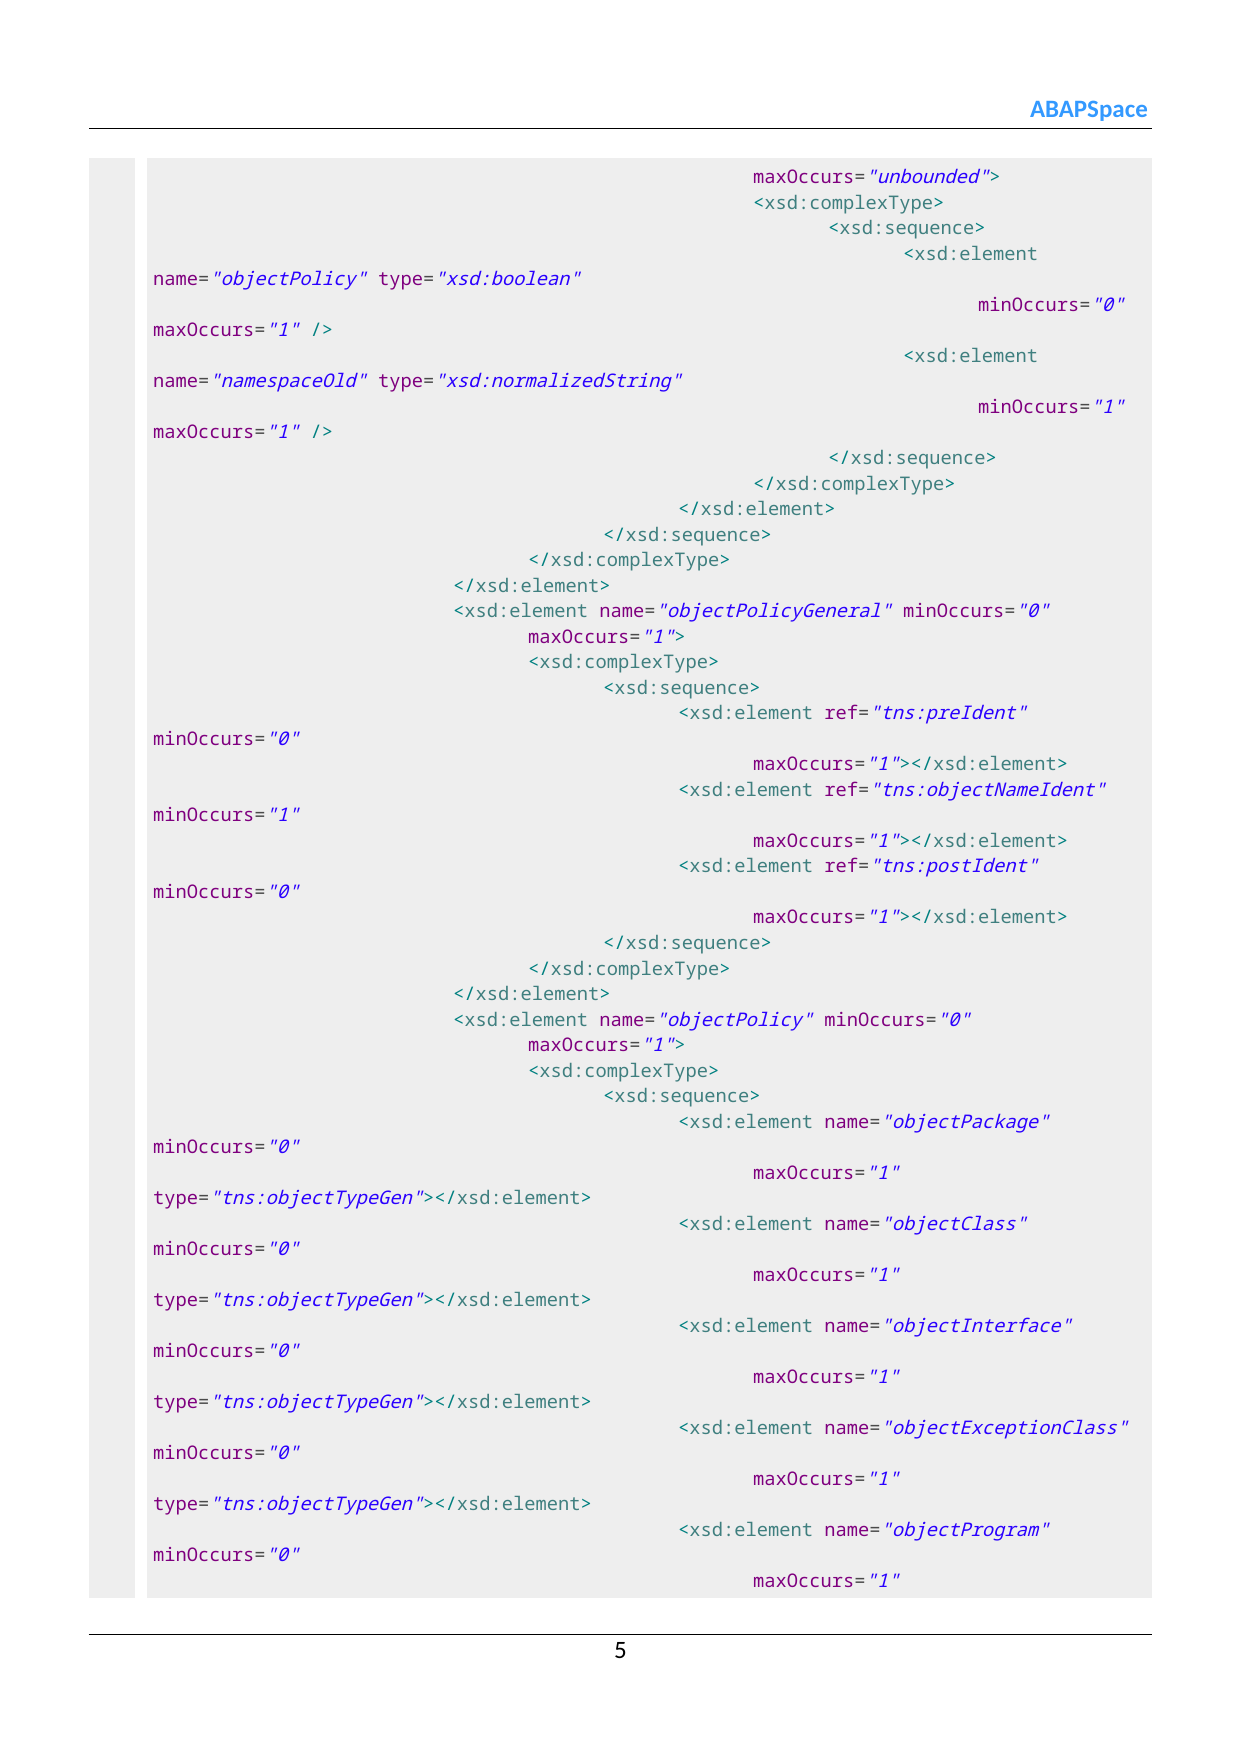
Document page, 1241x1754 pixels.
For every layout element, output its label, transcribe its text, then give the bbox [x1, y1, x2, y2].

table_header [135, 158, 147, 1598]
table_header maxOccurs="unbounded"> <xsd:complexType> <xsd:sequence> <xsd:element name="objectPolicy" type="xsd:boolean" minOccurs="0" maxOccurs="1" /> <xsd:element name="namespaceOld" type="xsd:normalizedString" minOccurs="1" maxOccurs="1" /> </xsd:sequence> </xsd:complexType> </xsd:element> </xsd:sequence> </xsd:complexType> </xsd:element> <xsd:element name="objectPolicyGeneral" minOccurs="0" maxOccurs="1"> <xsd:complexType> <xsd:sequence> <xsd:element ref="tns:preIdent" minOccurs="0" maxOccurs="1"></xsd:element> <xsd:element ref="tns:objectNameIdent" minOccurs="1" maxOccurs="1"></xsd:element> <xsd:element ref="tns:postIdent" minOccurs="0" maxOccurs="1"></xsd:element> </xsd:sequence> </xsd:complexType> </xsd:element> <xsd:element name="objectPolicy" minOccurs="0" maxOccurs="1"> <xsd:complexType> <xsd:sequence> <xsd:element name="objectPackage" minOccurs="0" maxOccurs="1" type="tns:objectTypeGen"></xsd:element> <xsd:element name="objectClass" minOccurs="0" maxOccurs="1" type="tns:objectTypeGen"></xsd:element> <xsd:element name="objectInterface" minOccurs="0" maxOccurs="1" type="tns:objectTypeGen"></xsd:element> <xsd:element name="objectExceptionClass" minOccurs="0" maxOccurs="1" type="tns:objectTypeGen"></xsd:element> <xsd:element name="objectProgram" minOccurs="0" maxOccurs="1" [147, 158, 1152, 1598]
table_header [89, 158, 135, 1598]
